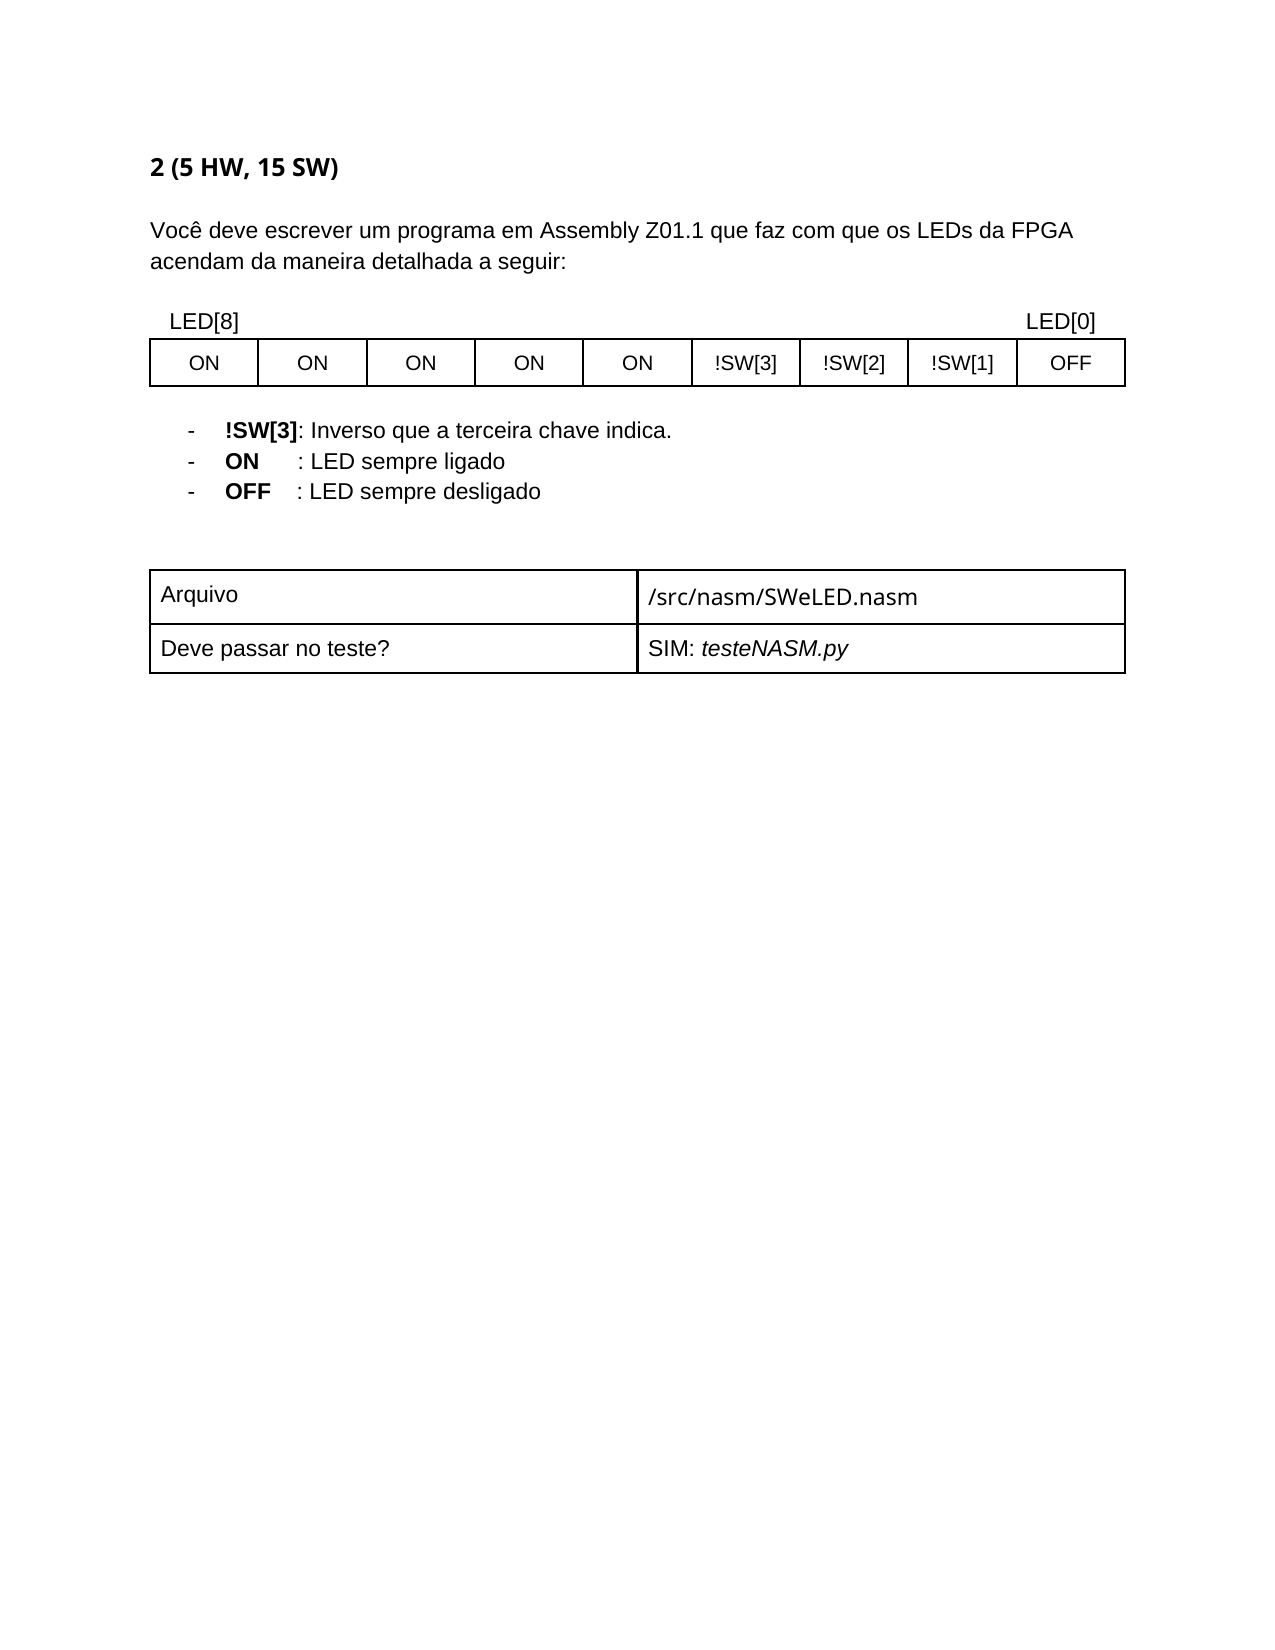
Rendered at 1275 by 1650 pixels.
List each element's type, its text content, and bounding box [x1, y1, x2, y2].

table_header !SW[1] [909, 340, 1016, 385]
table_cell Deve passar no teste? [151, 625, 636, 672]
table_header ON [584, 340, 691, 385]
subtitle 2 (5 HW, 15 SW) [150, 150, 1125, 184]
table_header Arquivo [151, 571, 636, 623]
table_header ON [476, 340, 582, 385]
list OFF : LED sempre desligado [187, 478, 1125, 504]
table_cell SIM: testeNASM.py [639, 625, 1124, 672]
table_header !SW[2] [801, 340, 907, 385]
table_header OFF [1018, 340, 1124, 385]
list ON : LED sempre ligado [187, 448, 1125, 474]
text Você deve escrever um programa em Assembly Z01.1 que faz com que os LEDs da FPGA acendam da maneira detalhada a seguir: [150, 217, 1125, 274]
table_header ON [368, 340, 474, 385]
list !SW[3]: Inverso que a terceira chave indica. [187, 417, 1125, 444]
table_header /src/nasm/SWeLED.nasm [639, 571, 1124, 623]
table_header ON [151, 340, 257, 385]
table_header !SW[3] [693, 340, 799, 385]
table_header ON [259, 340, 366, 385]
text LED[8] LED[0] [150, 308, 1125, 334]
